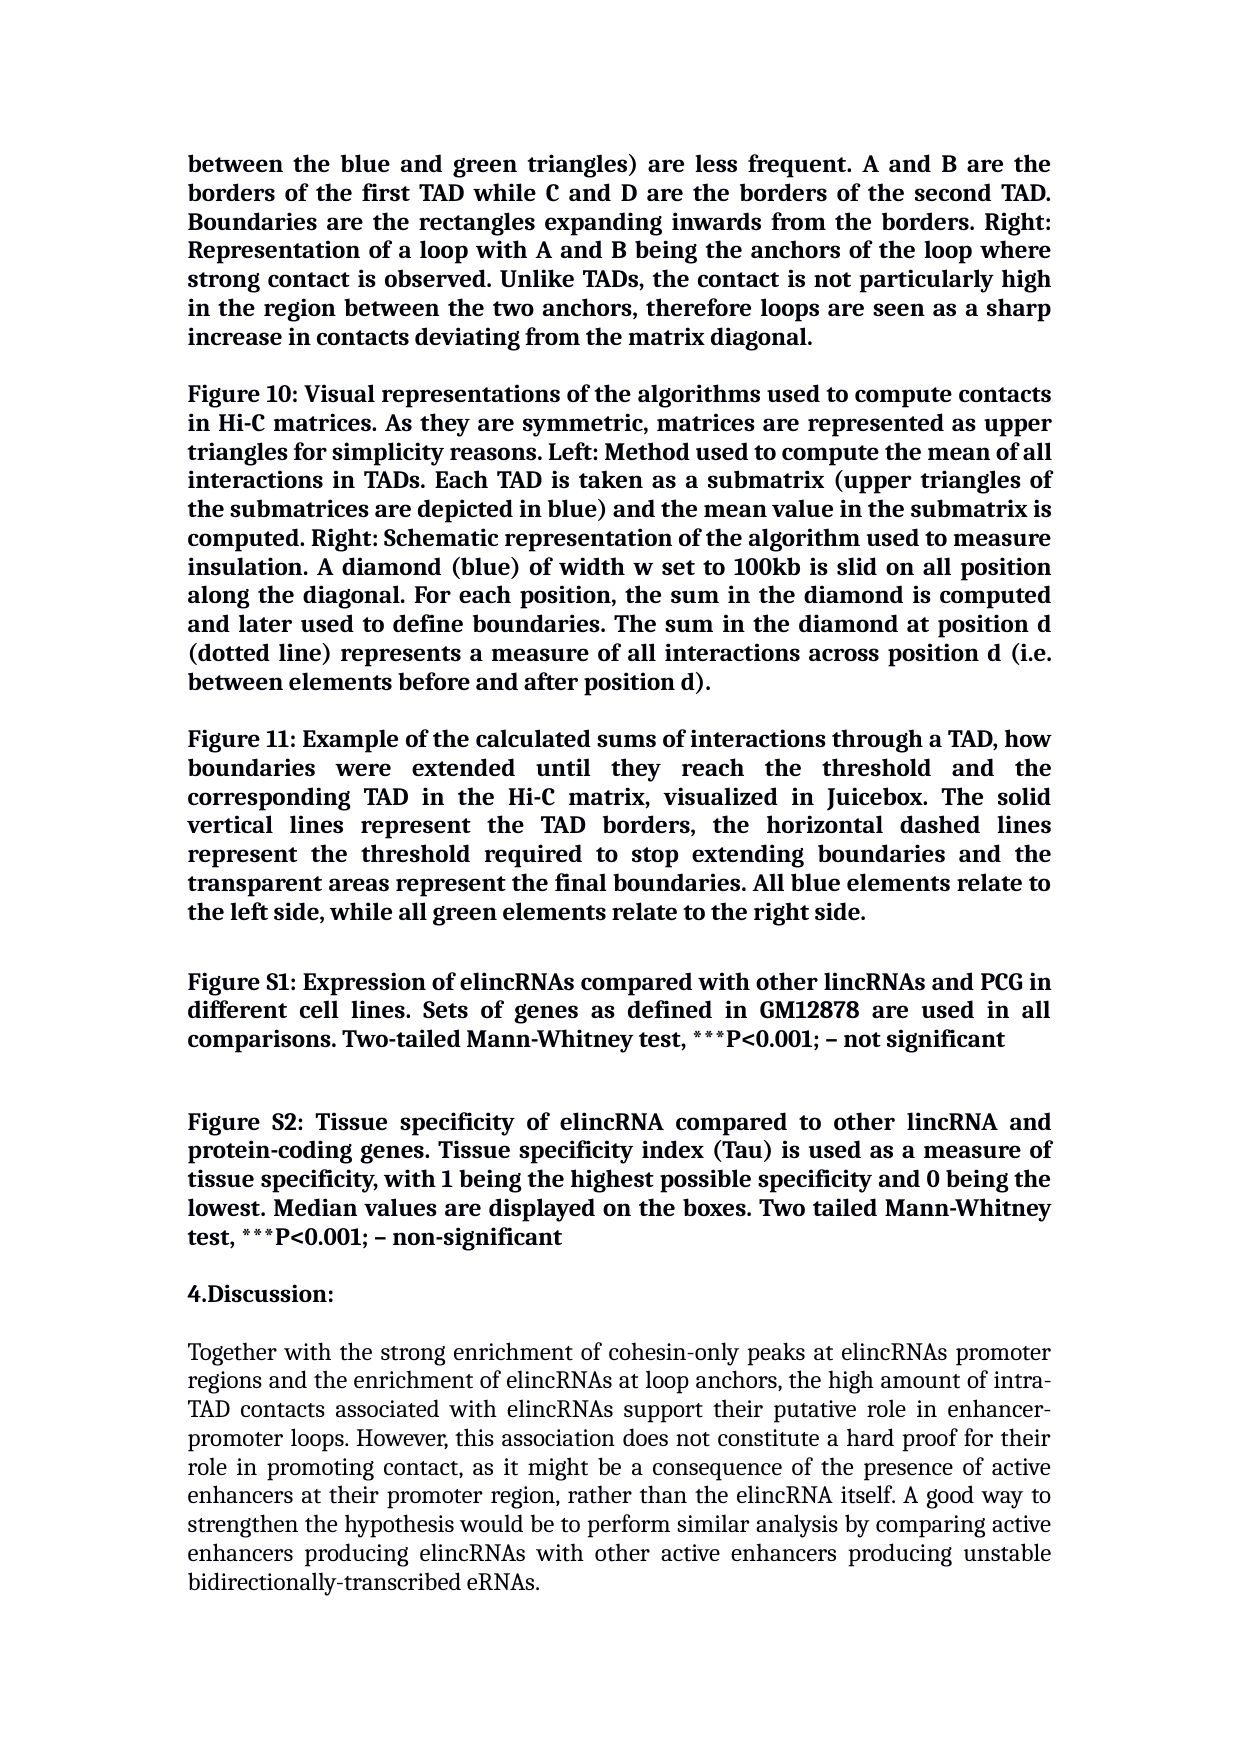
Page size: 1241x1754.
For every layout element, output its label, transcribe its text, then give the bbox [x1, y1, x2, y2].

text Together with the strong enrichment of cohesin-only peaks at elincRNAs promoter regions and the enrichment of elincRNAs at loop anchors, the high amount of intra-TAD contacts associated with elincRNAs support their putative role in enhancer-promoter loops. However, this association does not constitute a hard proof for their role in promoting contact, as it might be a consequence of the presence of active enhancers at their promoter region, rather than the elincRNA itself. A good way to strengthen the hypothesis would be to perform similar analysis by comparing active enhancers producing elincRNAs with other active enhancers producing unstable bidirectionally-transcribed eRNAs. [187, 1309, 1053, 1596]
text Figure 10: Visual representations of the algorithms used to compute contacts in Hi-C matrices. As they are symmetric, matrices are represented as upper triangles for simplicity reasons. Left: Method used to compute the mean of all interactions in TADs. Each TAD is taken as a submatrix (upper triangles of the submatrices are depicted in blue) and the mean value in the submatrix is computed. Right: Schematic representation of the algorithm used to measure insulation. A diamond (blue) of width w set to 100kb is slid on all position along the diagonal. For each position, the sum in the diamond is computed and later used to define boundaries. The sum in the diamond at position d (dotted line) represents a measure of all interactions across position d (i.e. between elements before and after position d). [187, 380, 1053, 696]
text Figure 11: Example of the calculated sums of interactions through a TAD, how boundaries were extended until they reach the threshold and the corresponding TAD in the Hi-C matrix, visualized in Juicebox. The solid vertical lines represent the TAD borders, the horizontal dashed lines represent the threshold required to stop extending boundaries and the transparent areas represent the final boundaries. All blue elements relate to the left side, while all green elements relate to the right side. [187, 725, 1053, 926]
text 4.Discussion: [187, 1280, 1053, 1309]
text between the blue and green triangles) are less frequent. A and B are the borders of the first TAD while C and D are the borders of the second TAD. Boundaries are the rectangles expanding inwards from the borders. Right: Representation of a loop with A and B being the anchors of the loop where strong contact is observed. Unlike TADs, the contact is not particularly high in the region between the two anchors, therefore loops are seen as a sharp increase in contacts deviating from the matrix diagonal. [187, 150, 1053, 351]
text Figure S2: Tissue specificity of elincRNA compared to other lincRNA and protein-coding genes. Tissue specificity index (Tau) is used as a measure of tissue specificity, with 1 being the highest possible specificity and 0 being the lowest. Median values are displayed on the boxes. Two tailed Mann-Whitney test, ***P<0.001; – non-significant [187, 1107, 1053, 1251]
text Figure S1: Expression of elincRNAs compared with other lincRNAs and PCG in different cell lines. Sets of genes as defined in GM12878 are used in all comparisons. Two-tailed Mann-Whitney test, ***P<0.001; – not significant [187, 967, 1053, 1054]
